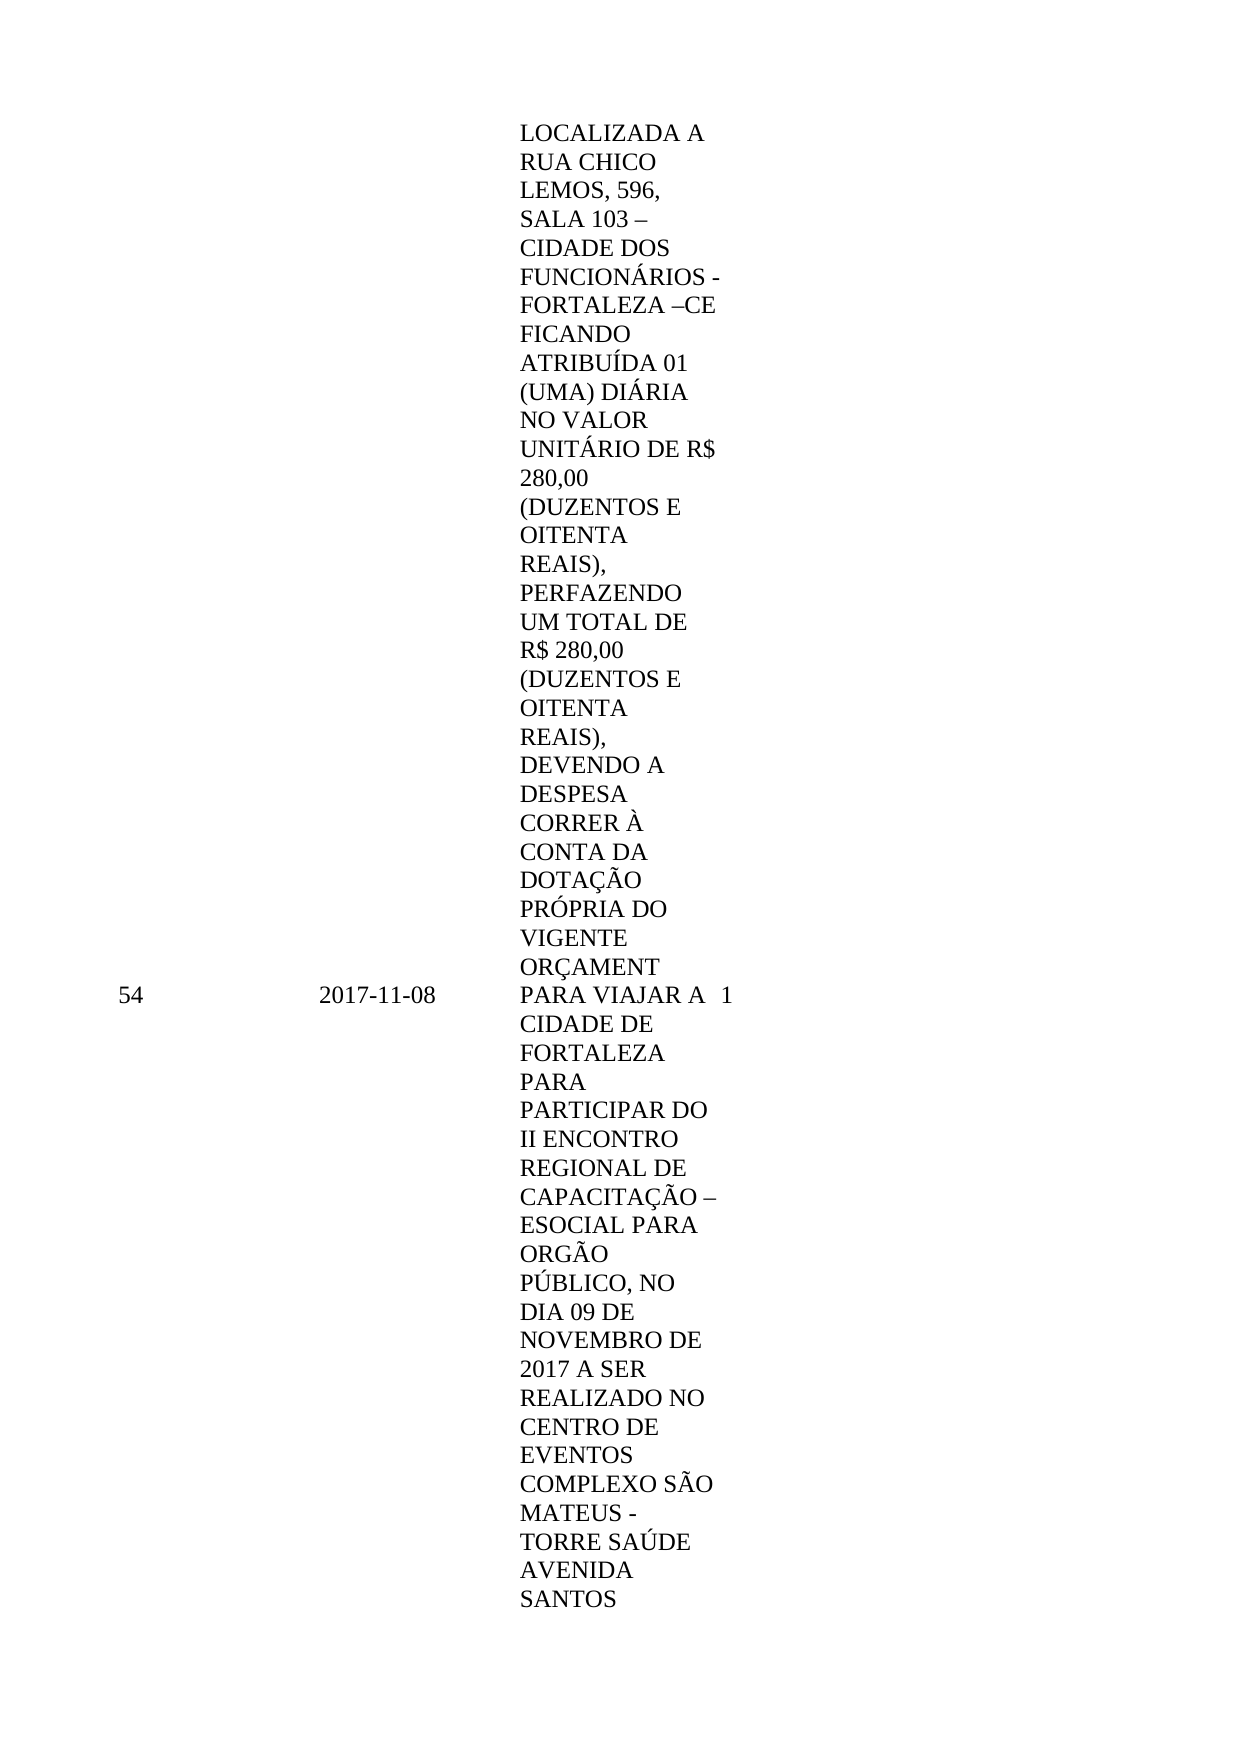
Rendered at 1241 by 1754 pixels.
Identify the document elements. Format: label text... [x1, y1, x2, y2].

table_cell 1 [720, 981, 921, 1613]
table_cell PARA VIAJAR A CIDADE DE FORTALEZA PARA PARTICIPAR DO II ENCONTRO REGIONAL DE CAPACITAÇÃO – ESOCIAL PARA ORGÃO PÚBLICO, NO DIA 09 DE NOVEMBRO DE 2017 A SER REALIZADO NO CENTRO DE EVENTOS COMPLEXO SÃO MATEUS - TORRE SAÚDE AVENIDA SANTOS [520, 981, 720, 1613]
table_cell 2017-11-08 [319, 981, 519, 1613]
table_cell [921, 981, 1122, 1613]
table_cell [720, 118, 921, 981]
table_cell 54 [118, 981, 319, 1613]
table_cell LOCALIZADA A RUA CHICO LEMOS, 596, SALA 103 – CIDADE DOS FUNCIONÁRIOS - FORTALEZA –CE FICANDO ATRIBUÍDA 01 (UMA) DIÁRIA NO VALOR UNITÁRIO DE R$ 280,00 (DUZENTOS E OITENTA REAIS), PERFAZENDO UM TOTAL DE R$ 280,00 (DUZENTOS E OITENTA REAIS), DEVENDO A DESPESA CORRER À CONTA DA DOTAÇÃO PRÓPRIA DO VIGENTE ORÇAMENT [520, 118, 720, 981]
table_cell [319, 118, 519, 981]
table_cell [118, 118, 319, 981]
table_cell [921, 118, 1122, 981]
